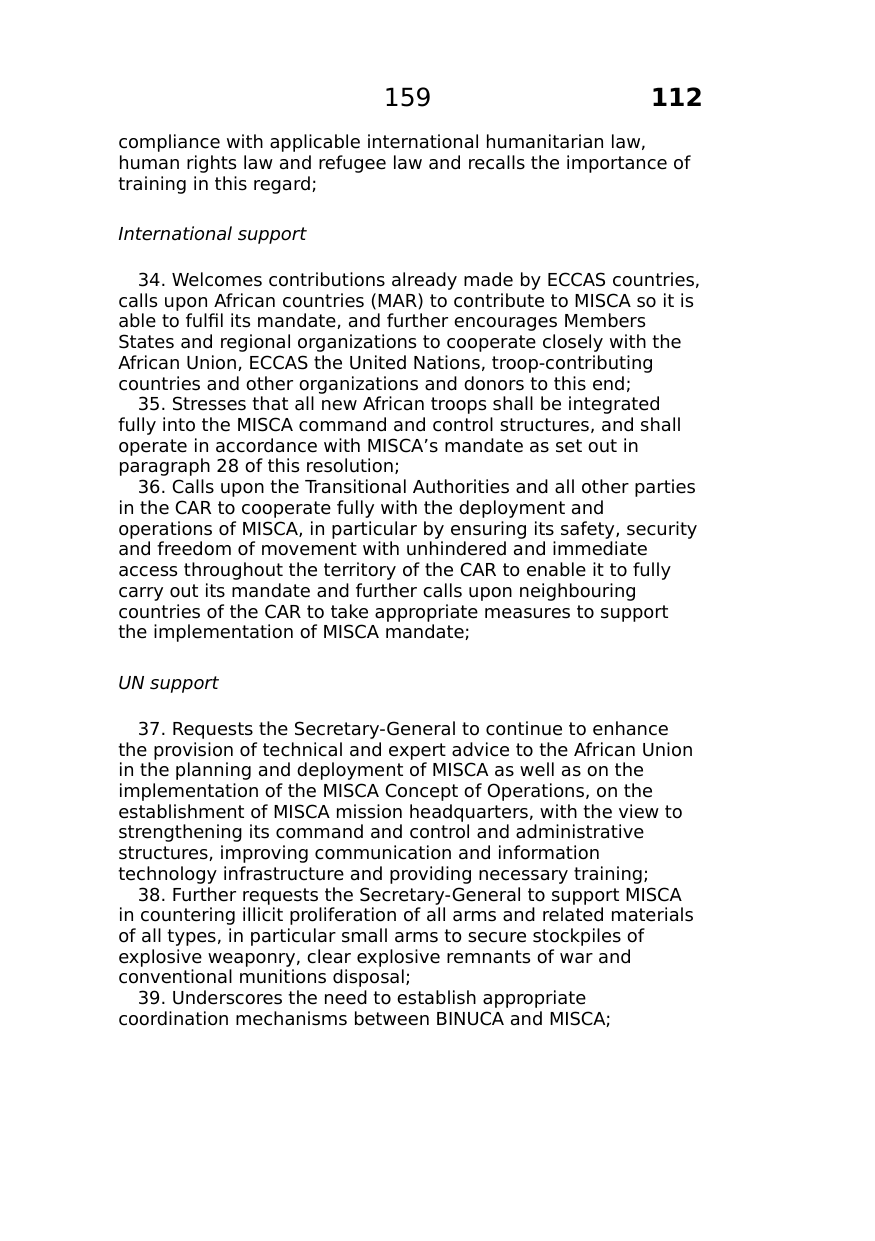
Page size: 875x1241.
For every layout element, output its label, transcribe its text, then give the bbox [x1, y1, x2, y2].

text 35. Stresses that all new African troops shall be integrated fully into the MISCA command and control structures, and shall operate in accordance with MISCA’s mandate as set out in paragraph 28 of this resolution; [118, 394, 703, 477]
text 39. Underscores the need to establish appropriate coordination mechanisms between BINUCA and MISCA; [118, 988, 703, 1029]
subtitle UN support [118, 673, 703, 694]
subtitle International support [118, 224, 703, 245]
text 37. Requests the Secretary-General to continue to enhance the provision of technical and expert advice to the African Union in the planning and deployment of MISCA as well as on the implementation of the MISCA Concept of Operations, on the establishment of MISCA mission headquarters, with the view to strengthening its command and control and administrative structures, improving communication and information technology infrastructure and providing necessary training; [118, 719, 703, 884]
text 34. Welcomes contributions already made by ECCAS countries, calls upon African countries (MAR) to contribute to MISCA so it is able to fulfil its mandate, and further encourages Members States and regional organizations to cooperate closely with the African Union, ECCAS the United Nations, troop-contributing countries and other organizations and donors to this end; [118, 270, 703, 394]
text compliance with applicable international humanitarian law, human rights law and refugee law and recalls the importance of training in this regard; [118, 132, 703, 194]
text 36. Calls upon the Transitional Authorities and all other parties in the CAR to cooperate fully with the deployment and operations of MISCA, in particular by ensuring its safety, security and freedom of movement with unhindered and immediate access throughout the territory of the CAR to enable it to fully carry out its mandate and further calls upon neighbouring countries of the CAR to take appropriate measures to support the implementation of MISCA mandate; [118, 477, 703, 643]
text 38. Further requests the Secretary-General to support MISCA in countering illicit proliferation of all arms and related materials of all types, in particular small arms to secure stockpiles of explosive weaponry, clear explosive remnants of war and conventional munitions disposal; [118, 884, 703, 988]
